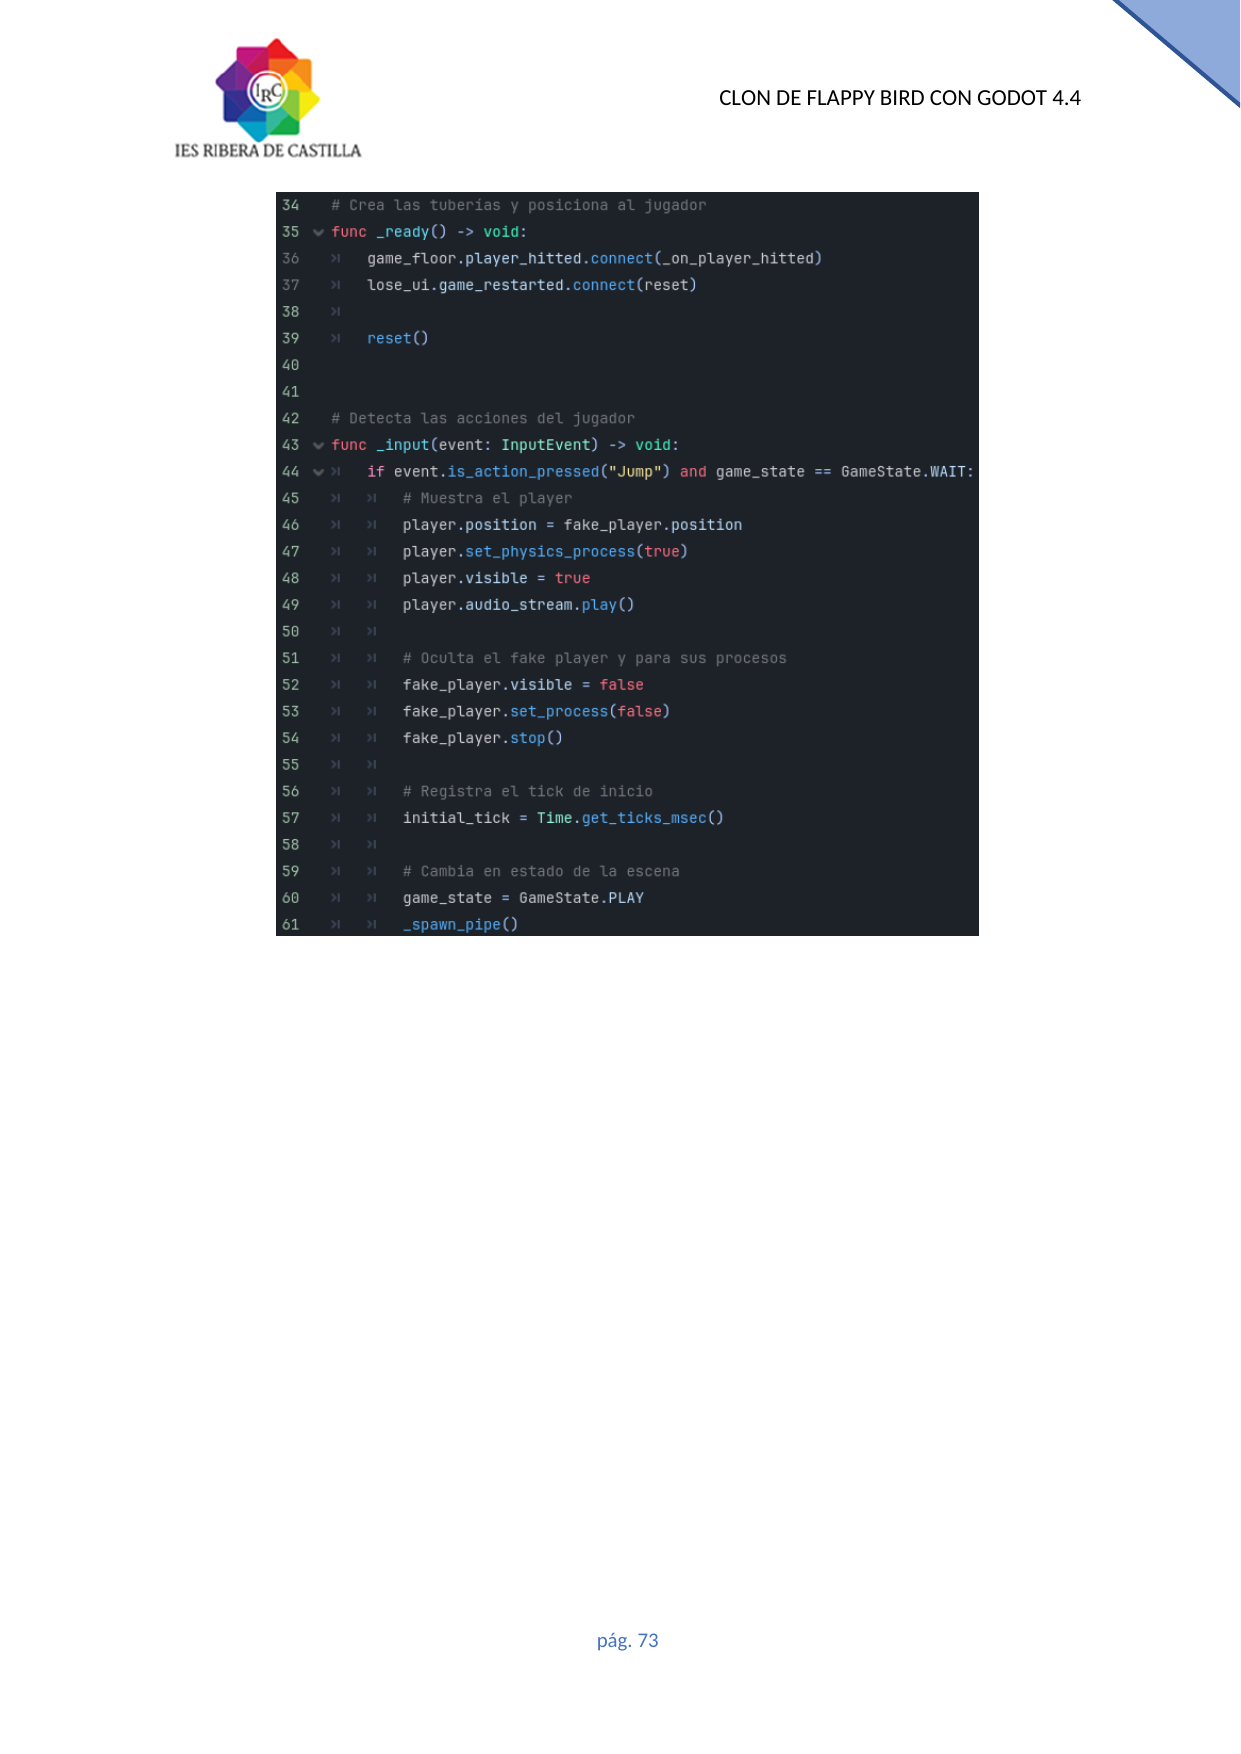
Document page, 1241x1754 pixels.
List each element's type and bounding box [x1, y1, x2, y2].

picture [173, 29, 366, 164]
picture [276, 192, 979, 936]
